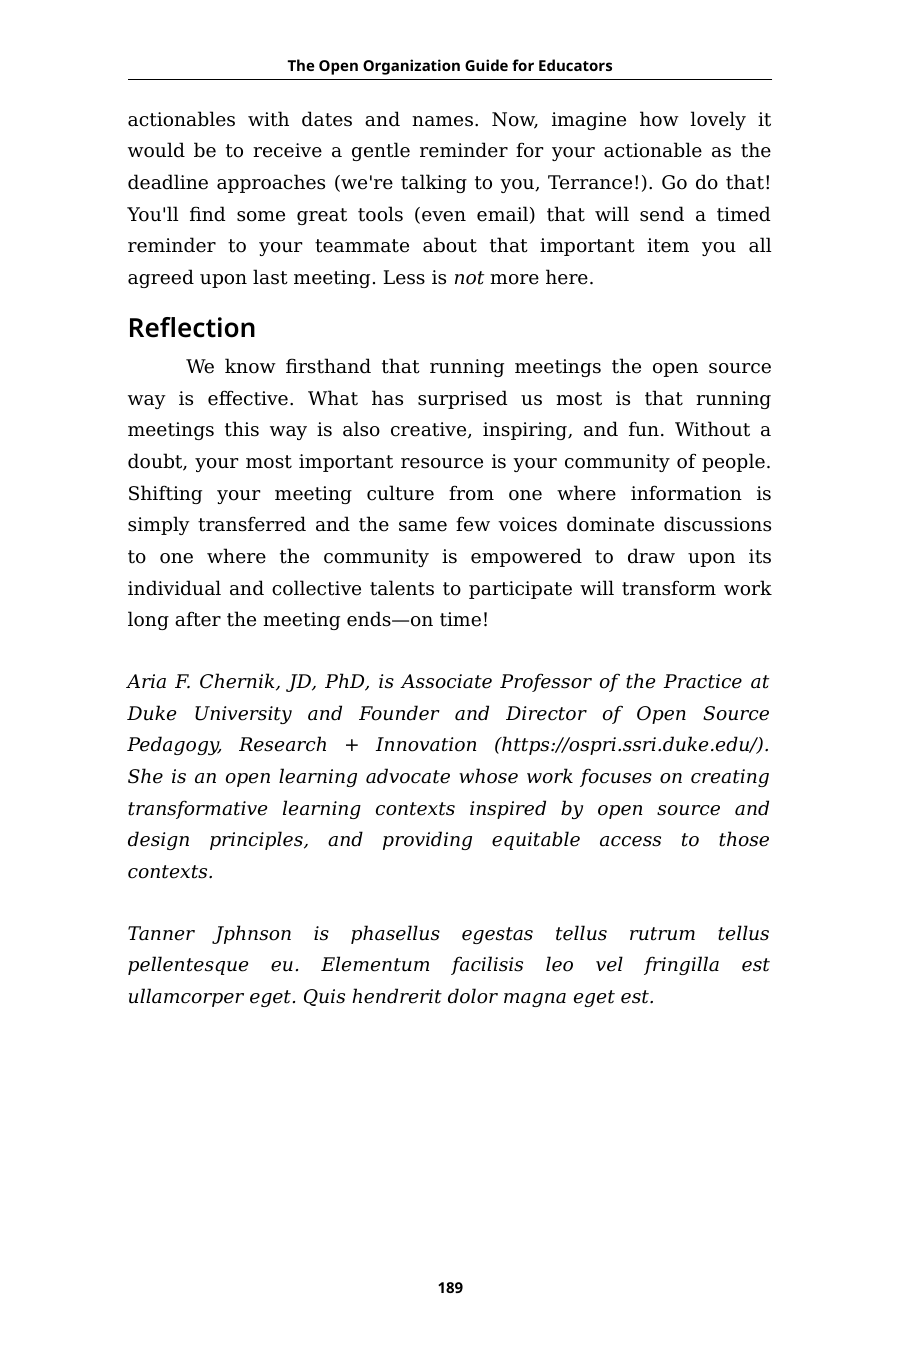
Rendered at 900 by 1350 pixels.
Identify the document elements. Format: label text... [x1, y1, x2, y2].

subtitle Reflection [127, 313, 772, 344]
text We know firsthand that running meetings the open source way is effective. What has surprised us most is that running meetings this way is also creative, inspiring, and fun. Without a doubt, your most important resource is your community of people. Shifting your meeting culture from one where information is simply transferred and the same few voices dominate discussions to one where the community is empowered to draw upon its individual and collective talents to participate will transform work long after the meeting ends—on time! [127, 356, 772, 631]
text Tanner Jphnson is phasellus egestas tellus rutrum tellus pellentesque eu. Elementum facilisis leo vel fringilla est ullamcorper eget. Quis hendrerit dolor magna eget est. [127, 923, 772, 1008]
text Aria F. Chernik, JD, PhD, is Associate Professor of the Practice at Duke University and Founder and Director of Open Source Pedagogy, Research + Innovation (https://ospri.ssri.duke.edu/). She is an open learning advocate whose work focuses on creating transformative learning contexts inspired by open source and design principles, and providing equitable access to those contexts. [127, 671, 772, 883]
text actionables with dates and names. Now, imagine how lovely it would be to receive a gentle reminder for your actionable as the deadline approaches (we're talking to you, Terrance!). Go do that! You'll find some great tools (even email) that will send a timed reminder to your teammate about that important item you all agreed upon last meeting. Less is not more here. [127, 109, 772, 289]
